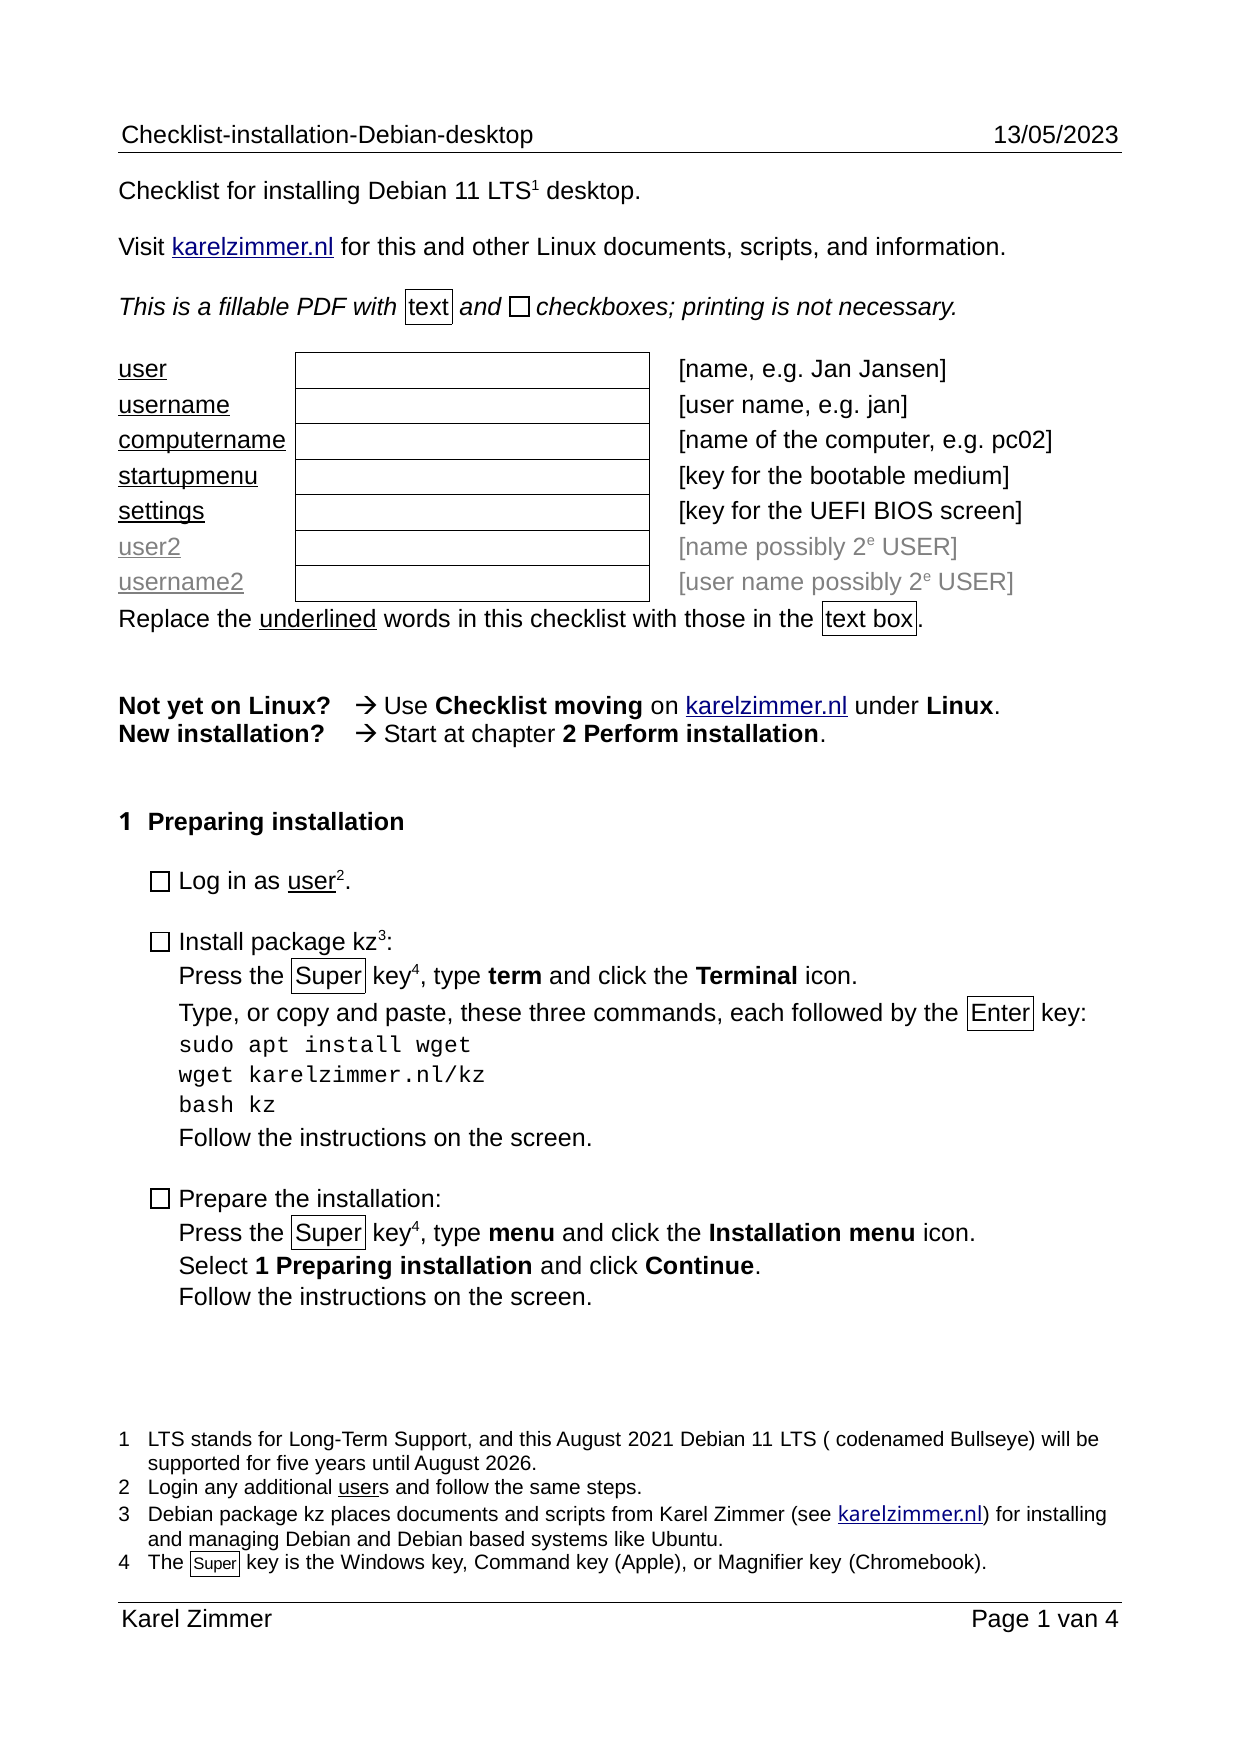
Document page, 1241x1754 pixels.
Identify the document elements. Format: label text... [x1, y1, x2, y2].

table_cell [141, 1184, 177, 1214]
table_cell [141, 995, 177, 1032]
text This is a fillable PDF with [118, 289, 405, 324]
table_cell [141, 1062, 177, 1092]
table_cell [177, 1153, 1120, 1183]
text [user name, e.g. jan] [650, 388, 1122, 423]
table_cell bash kz [177, 1093, 1120, 1123]
table_cell [141, 896, 177, 927]
table_cell Install package kz: [177, 927, 1120, 957]
text Replace the underlined words in this checklist with those in the [118, 601, 822, 636]
table_header [141, 866, 177, 896]
table_cell [141, 1032, 177, 1062]
text text [406, 290, 452, 324]
table_cell Select 1 Preparing installation and click Continue. [177, 1251, 1120, 1281]
table_cell [141, 927, 177, 957]
list Preparing installation [118, 804, 1122, 838]
text . [917, 601, 1122, 636]
table_cell Press the Super key, type term and click the Terminal icon. [177, 957, 1120, 994]
text and checkboxes; printing is not necessary. [453, 289, 1122, 324]
table_cell sudo apt install wget [177, 1032, 1120, 1062]
table_cell [177, 896, 1120, 927]
table_cell [141, 1093, 177, 1123]
table_header Log in as USER. [177, 866, 1120, 896]
table_cell [141, 1123, 177, 1153]
text [key for the bootable medium] [650, 459, 1122, 494]
text USER2 [118, 530, 295, 565]
text SETTINGS [118, 494, 295, 530]
text Checklist for installing Debian 11 LTS desktop. [118, 177, 1122, 205]
text COMPUTERNAme [118, 423, 295, 459]
text New installation?  Start at chapter 2 Perform installation. [118, 720, 1122, 748]
table_cell Press the Super key4, type menu and click the Installation menu icon. [177, 1214, 1120, 1251]
text Visit karelzimmer.nl for this and other Linux documents, scripts, and information. [118, 233, 1122, 261]
table_cell Follow the instructions on the screen. [177, 1123, 1120, 1153]
table_cell Type, or copy and paste, these three commands, each followed by the Enter key: [177, 995, 1120, 1032]
text [user name possibly 2e USER] [650, 565, 1122, 601]
table_cell [141, 1251, 177, 1281]
table_cell Prepare the installation: [177, 1184, 1120, 1214]
text Not yet on Linux?  Use Checklist moving on karelzimmer.nl under Linux. [118, 692, 1122, 720]
text LTS stands for Long-Term Support, and this August 2021 Debian 11 LTS ( codenamed Bullseye) will be supported for five years until August 2026. [118, 1423, 1122, 1475]
table_cell [141, 1214, 177, 1251]
text user [118, 352, 295, 388]
table_cell [141, 957, 177, 994]
text USERname [118, 388, 295, 423]
text USERName2 [118, 565, 295, 601]
table_cell Follow the instructions on the screen. [177, 1281, 1120, 1312]
table_cell [141, 1153, 177, 1183]
text text box [823, 602, 916, 635]
text [name possibly 2e USER] [650, 530, 1122, 565]
table_cell wget karelzimmer.nl/kz [177, 1062, 1120, 1092]
text STARTupMEnU [118, 459, 295, 494]
text [key for the UEFI BIOS screen] [650, 494, 1122, 530]
text [name of the computer, e.g. pc02] [650, 423, 1122, 459]
table_cell [141, 1281, 177, 1312]
text [name, e.g. Jan Jansen] [650, 352, 1122, 388]
